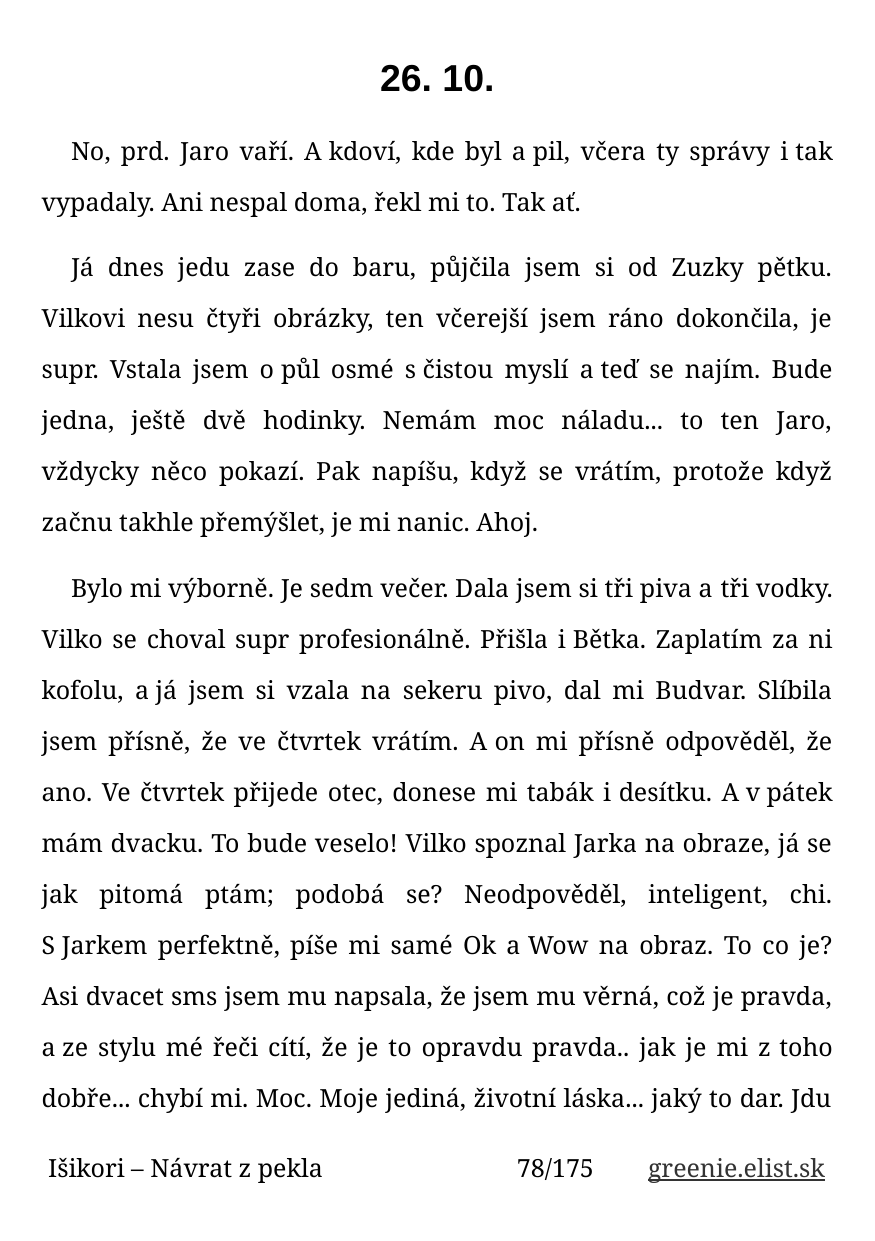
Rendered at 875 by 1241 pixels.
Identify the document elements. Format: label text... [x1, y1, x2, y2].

subtitle 26. 10. [41, 56, 833, 99]
text No, prd. Jaro vaří. A kdoví, kde byl a pil, včera ty správy i tak vypadaly. Ani nespal doma, řekl mi to. Tak ať. [41, 133, 833, 218]
text Bylo mi výborně. Je sedm večer. Dala jsem si tři piva a tři vodky. Vilko se choval supr profesionálně. Přišla i Bětka. Zaplatím za ni kofolu, a já jsem si vzala na sekeru pivo, dal mi Budvar. Slíbila jsem přísně, že ve čtvrtek vrátím. A on mi přísně odpověděl, že ano. Ve čtvrtek přijede otec, donese mi tabák i desítku. A v pátek mám dvacku. To bude veselo! Vilko spoznal Jarka na obraze, já se jak pitomá ptám; podobá se? Neodpověděl, inteligent, chi. S Jarkem perfektně, píše mi samé Ok a Wow na obraz. To co je? Asi dvacet sms jsem mu napsala, že jsem mu věrná, což je pravda, a ze stylu mé řeči cítí, že je to opravdu pravda.. jak je mi z toho dobře... chybí mi. Moc. Moje jediná, životní láska... jaký to dar. Jdu [41, 571, 833, 1115]
text Já dnes jedu zase do baru, půjčila jsem si od Zuzky pětku. Vilkovi nesu čtyři obrázky, ten včerejší jsem ráno dokončila, je supr. Vstala jsem o půl osmé s čistou myslí a teď se najím. Bude jedna, ještě dvě hodinky. Nemám moc náladu... to ten Jaro, vždycky něco pokazí. Pak napíšu, když se vrátím, protože když začnu takhle přemýšlet, je mi nanic. Ahoj. [41, 250, 833, 539]
